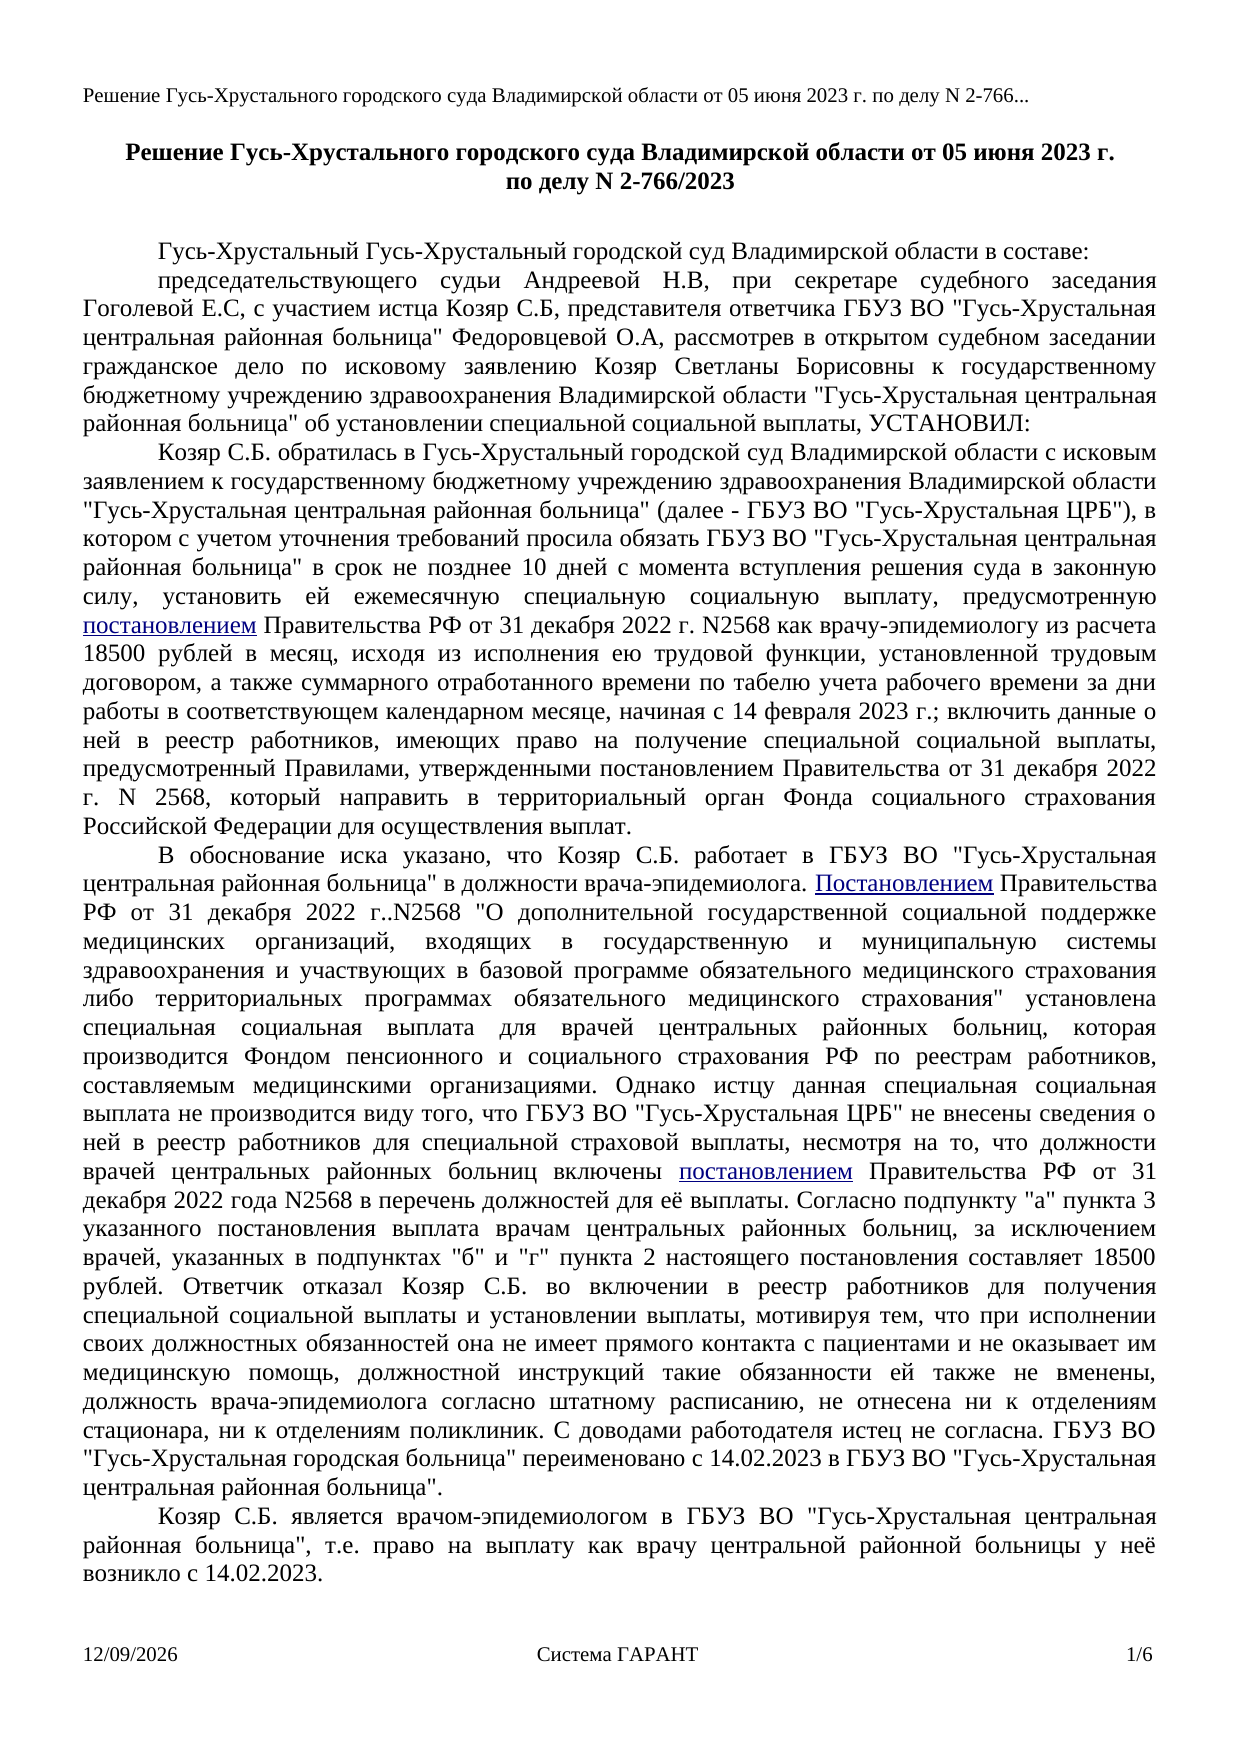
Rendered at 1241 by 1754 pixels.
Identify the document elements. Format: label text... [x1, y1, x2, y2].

subtitle Решение Гусь-Хрустального городского суда Владимирской области от 05 июня 2023 г. по делу N 2-766/2023 [83, 137, 1157, 195]
text Козяр С.Б. обратилась в Гусь-Хрустальный городской суд Владимирской области с исковым заявлением к государственному бюджетному учреждению здравоохранения Владимирской области "Гусь-Хрустальная центральная районная больница" (далее - ГБУЗ ВО "Гусь-Хрустальная ЦРБ"), в котором с учетом уточнения требований просила обязать ГБУЗ ВО "Гусь-Хрустальная центральная районная больница" в срок не позднее 10 дней с момента вступления решения суда в законную силу, установить ей ежемесячную специальную социальную выплату, предусмотренную постановлением Правительства РФ от 31 декабря 2022 г. N2568 как врачу-эпидемиологу из расчета 18500 рублей в месяц, исходя из исполнения ею трудовой функции, установленной трудовым договором, а также суммарного отработанного времени по табелю учета рабочего времени за дни работы в соответствующем календарном месяце, начиная с 14 февраля 2023 г.; включить данные о ней в реестр работников, имеющих право на получение специальной социальной выплаты, предусмотренный Правилами, утвержденными постановлением Правительства от 31 декабря 2022 г. N 2568, который направить в территориальный орган Фонда социального страхования Российской Федерации для осуществления выплат. [83, 437, 1157, 840]
text Козяр С.Б. является врачом-эпидемиологом в ГБУЗ ВО "Гусь-Хрустальная центральная районная больница", т.е. право на выплату как врачу центральной районной больницы у неё возникло с 14.02.2023. [83, 1501, 1157, 1587]
text В обоснование иска указано, что Козяр С.Б. работает в ГБУЗ ВО "Гусь-Хрустальная центральная районная больница" в должности врача-эпидемиолога. Постановлением Правительства РФ от 31 декабря 2022 г..N2568 "О дополнительной государственной социальной поддержке медицинских организаций, входящих в государственную и муниципальную системы здравоохранения и участвующих в базовой программе обязательного медицинского страхования либо территориальных программах обязательного медицинского страхования" установлена специальная социальная выплата для врачей центральных районных больниц, которая производится Фондом пенсионного и социального страхования РФ по реестрам работников, составляемым медицинскими организациями. Однако истцу данная специальная социальная выплата не производится виду того, что ГБУЗ ВО "Гусь-Хрустальная ЦРБ" не внесены сведения о ней в реестр работников для специальной страховой выплаты, несмотря на то, что должности врачей центральных районных больниц включены постановлением Правительства РФ от 31 декабря 2022 года N2568 в перечень должностей для её выплаты. Согласно подпункту "а" пункта 3 указанного постановления выплата врачам центральных районных больниц, за исключением врачей, указанных в подпунктах "б" и "г" пункта 2 настоящего постановления составляет 18500 рублей. Ответчик отказал Козяр С.Б. во включении в реестр работников для получения специальной социальной выплаты и установлении выплаты, мотивируя тем, что при исполнении своих должностных обязанностей она не имеет прямого контакта с пациентами и не оказывает им медицинскую помощь, должностной инструкций такие обязанности ей также не вменены, должность врача-эпидемиолога согласно штатному расписанию, не отнесена ни к отделениям стационара, ни к отделениям поликлиник. С доводами работодателя истец не согласна. ГБУЗ ВО "Гусь-Хрустальная городская больница" переименовано с 14.02.2023 в ГБУЗ ВО "Гусь-Хрустальная центральная районная больница". [83, 840, 1157, 1501]
text Гусь-Хрустальный Гусь-Хрустальный городской суд Владимирской области в составе: [83, 236, 1157, 265]
text председательствующего судьи Андреевой Н.В, при секретаре судебного заседания Гоголевой Е.С, с участием истца Козяр С.Б, представителя ответчика ГБУЗ ВО "Гусь-Хрустальная центральная районная больница" Федоровцевой О.А, рассмотрев в открытом судебном заседании гражданское дело по исковому заявлению Козяр Светланы Борисовны к государственному бюджетному учреждению здравоохранения Владимирской области "Гусь-Хрустальная центральная районная больница" об установлении специальной социальной выплаты, УСТАНОВИЛ: [83, 265, 1157, 437]
